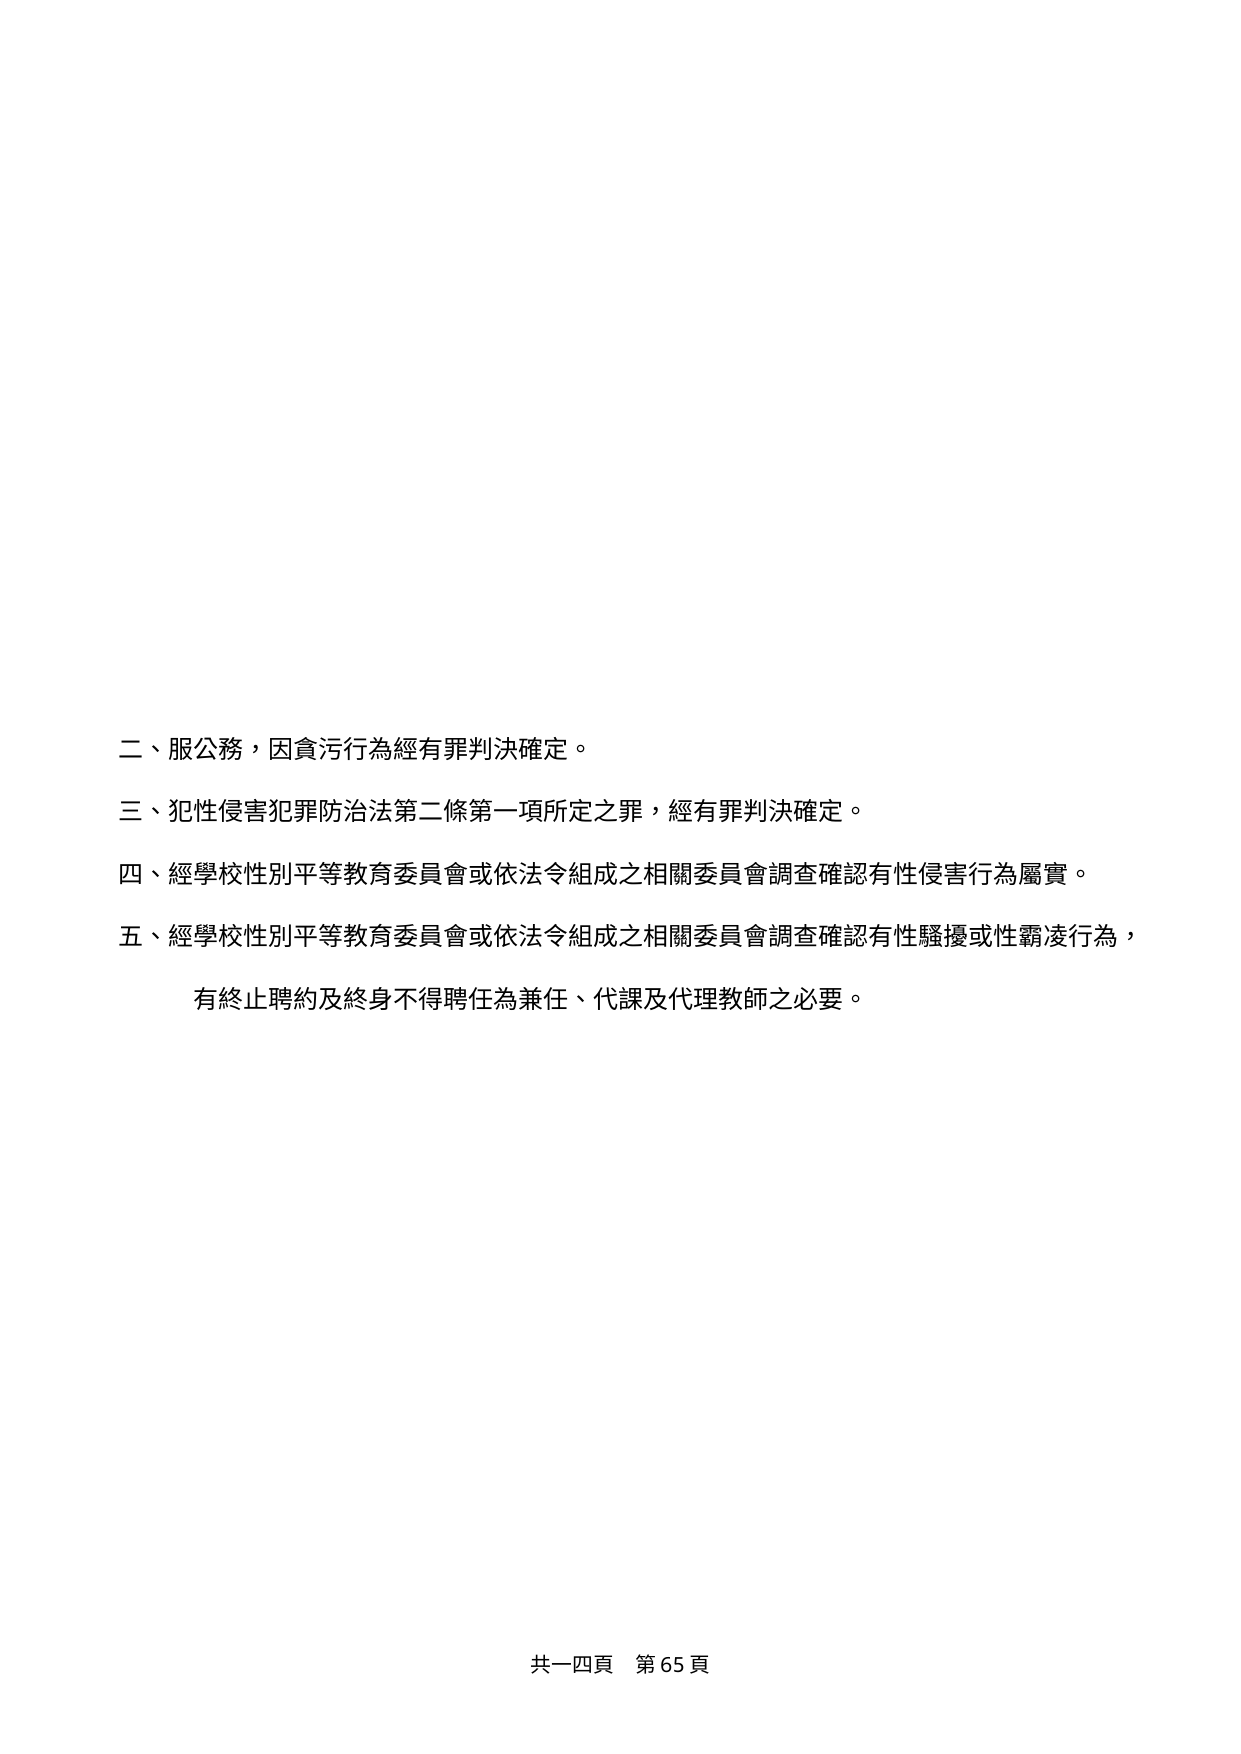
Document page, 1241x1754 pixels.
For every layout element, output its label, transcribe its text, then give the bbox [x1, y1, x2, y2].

text 四、經學校性別平等教育委員會或依法令組成之相關委員會調查確認有性侵害行為屬實。 [118, 831, 1122, 893]
text 二、服公務，因貪污行為經有罪判決確定。 [118, 706, 1122, 768]
text 三、犯性侵害犯罪防治法第二條第一項所定之罪，經有罪判決確定。 [118, 768, 1122, 831]
text 五、經學校性別平等教育委員會或依法令組成之相關委員會調查確認有性騷擾或性霸凌行為，有終止聘約及終身不得聘任為兼任、代課及代理教師之必要。 [118, 893, 1122, 1018]
